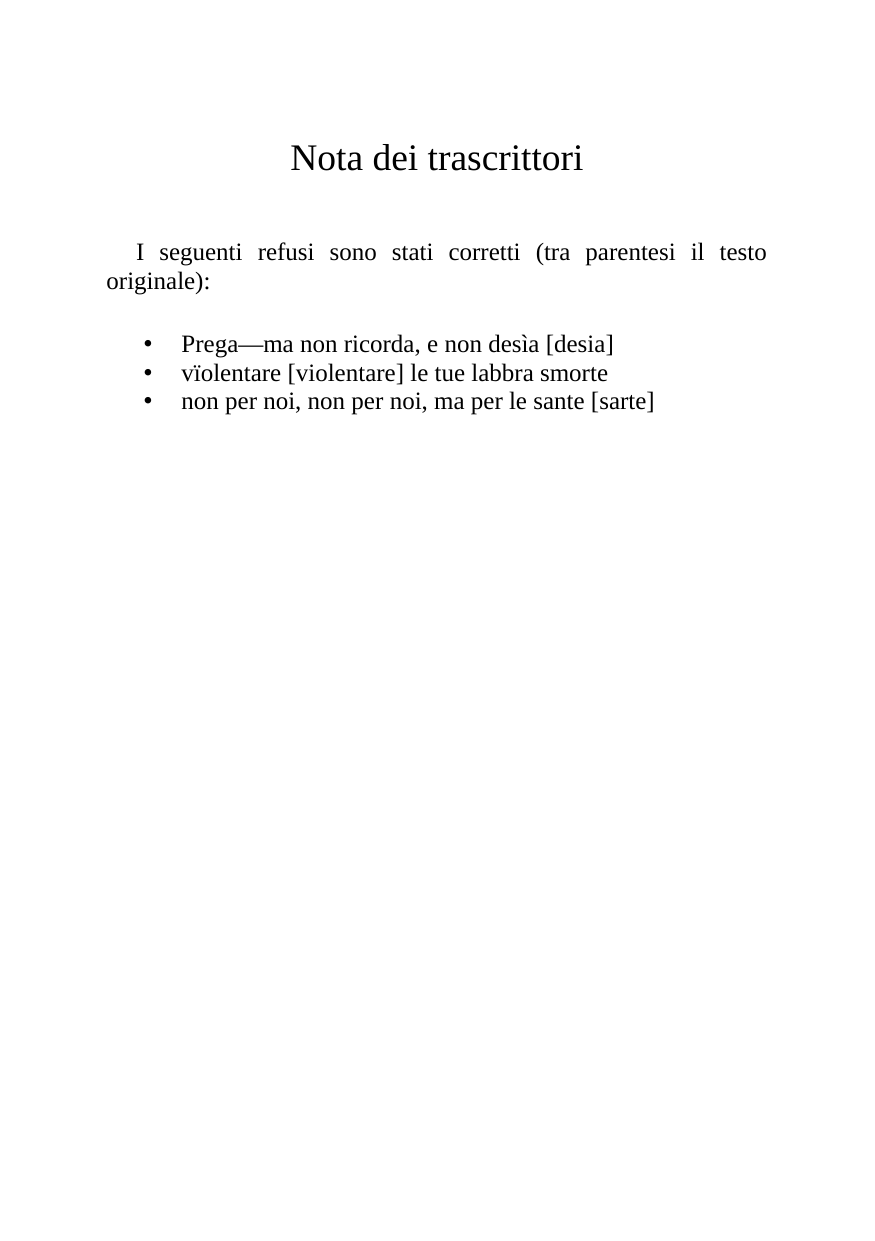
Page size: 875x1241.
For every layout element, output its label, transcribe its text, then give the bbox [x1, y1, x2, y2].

list vïolentare [violentare] le tue labbra smorte [144, 358, 768, 386]
list non per noi, non per noi, ma per le sante [sarte] [144, 386, 768, 415]
text I seguenti refusi sono stati corretti (tra parentesi il testo originale): [106, 237, 768, 295]
subtitle Nota dei trascrittori [106, 135, 768, 178]
list Prega—ma non ricorda, e non desìa [desia] [144, 329, 768, 358]
